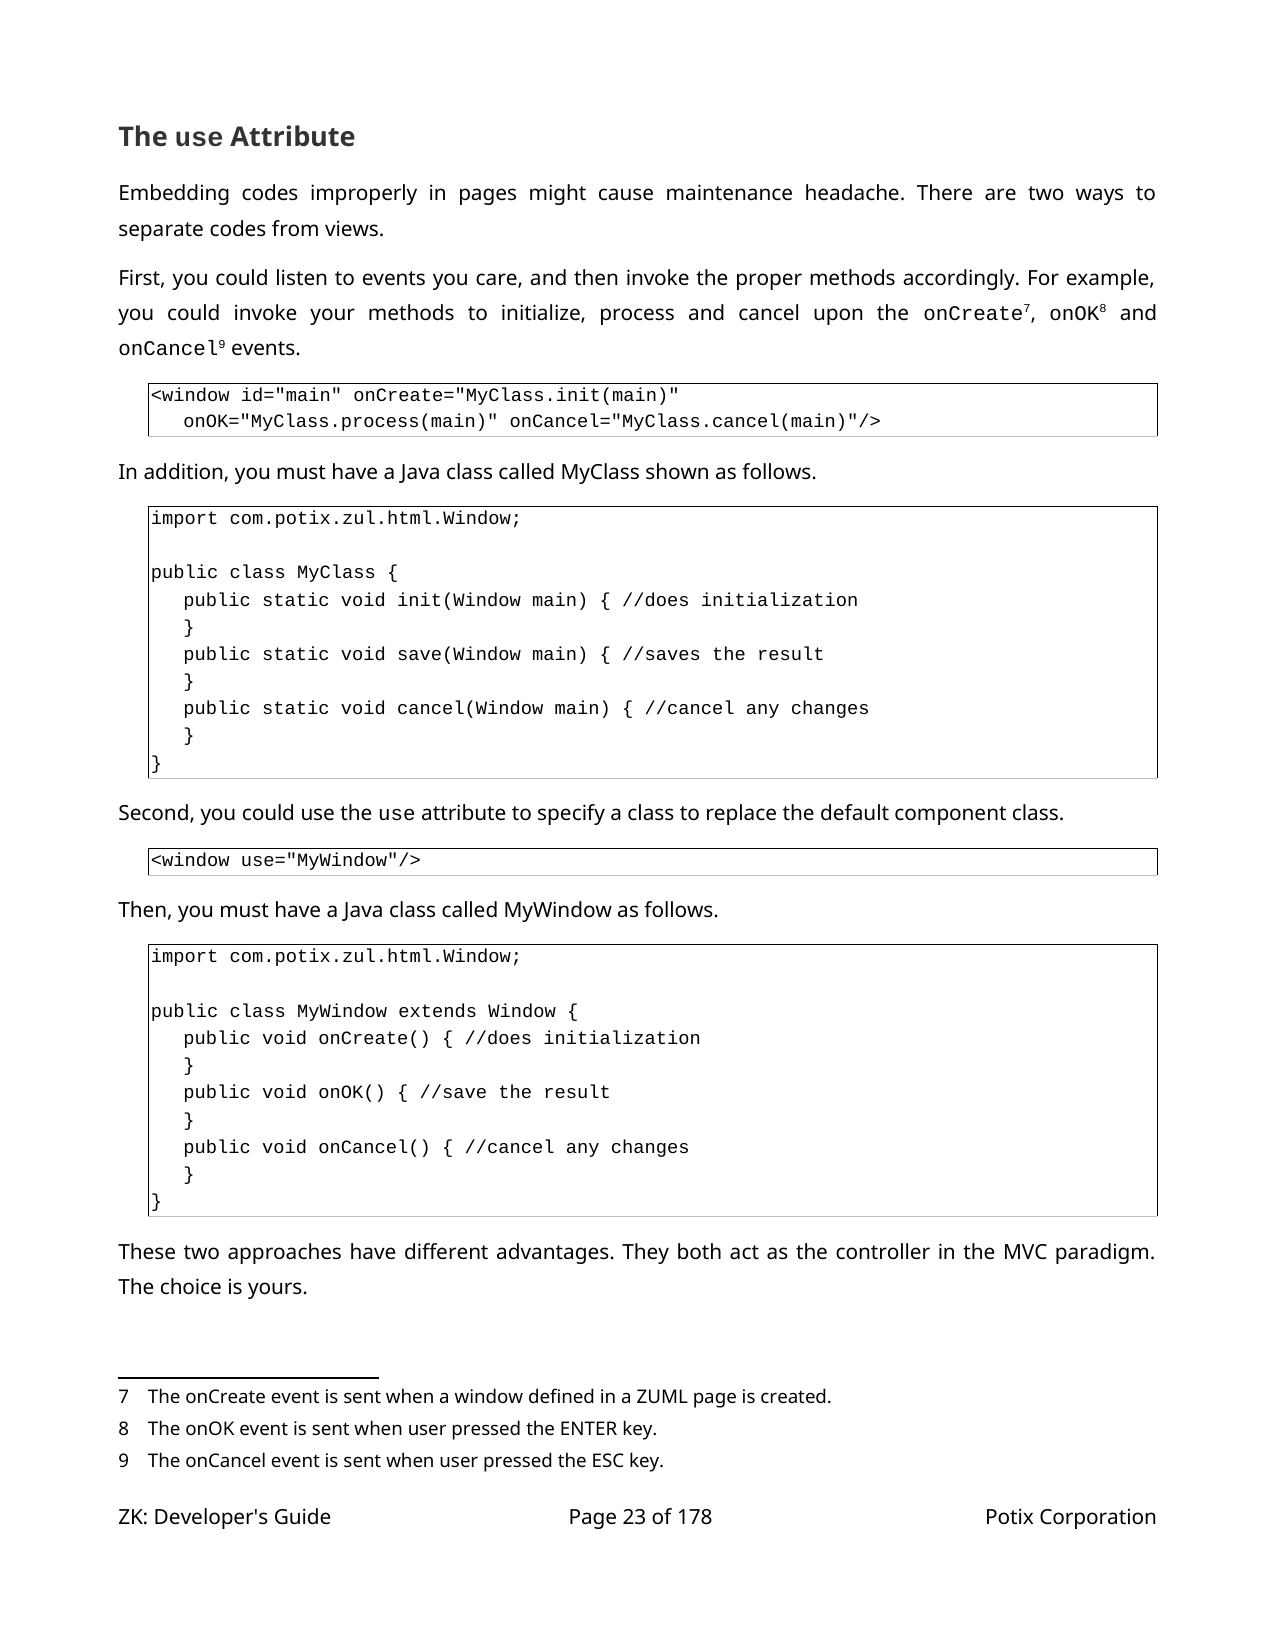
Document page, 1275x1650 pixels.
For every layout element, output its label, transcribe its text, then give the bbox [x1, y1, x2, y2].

text public void onCreate() { //does initialization [149, 1026, 1157, 1050]
text } [149, 614, 1157, 639]
text } [149, 1162, 1157, 1186]
text <window use="MyWindow"/> [149, 849, 1157, 875]
text import com.potix.zul.html.Window; [149, 507, 1157, 530]
text } [149, 1189, 1157, 1216]
text The onCancel event is sent when user pressed the ESC key. [118, 1447, 1157, 1473]
text The onCreate event is sent when a window defined in a ZUML page is created. [118, 1384, 1157, 1409]
text Second, you could use the use attribute to specify a class to replace the default component class. [118, 798, 1157, 827]
text import com.potix.zul.html.Window; [149, 945, 1157, 969]
text } [149, 1107, 1157, 1132]
text The onOK event is sent when user pressed the ENTER key. [118, 1416, 1157, 1441]
text public static void cancel(Window main) { //cancel any changes [149, 696, 1157, 720]
text } [149, 723, 1157, 748]
text } [149, 751, 1157, 778]
text public void onOK() { //save the result [149, 1080, 1157, 1104]
text } [149, 1053, 1157, 1077]
text } [149, 669, 1157, 693]
text Then, you must have a Java class called MyWindow as follows. [118, 896, 1157, 924]
text These two approaches have different advantages. They both act as the controller in the MVC paradigm. The choice is yours. [118, 1237, 1157, 1300]
text public class MyClass { [149, 560, 1157, 584]
text First, you could listen to events you care, and then invoke the proper methods accordingly. For example, you could invoke your methods to initialize, process and cancel upon the onCreate, onOK and onCancel events. [118, 263, 1157, 362]
text <window id="main" onCreate="MyClass.init(main)" onOK="MyClass.process(main)" onCancel="MyClass.cancel(main)"/> [149, 384, 1157, 436]
text public static void init(Window main) { //does initialization [149, 587, 1157, 612]
text public static void save(Window main) { //saves the result [149, 642, 1157, 666]
text public class MyWindow extends Window { [149, 999, 1157, 1023]
text Embedding codes improperly in pages might cause maintenance headache. There are two ways to separate codes from views. [118, 178, 1157, 242]
subtitle The use Attribute [118, 118, 1157, 155]
text public void onCancel() { //cancel any changes [149, 1135, 1157, 1159]
text In addition, you must have a Java class called MyClass shown as follows. [118, 457, 1157, 485]
